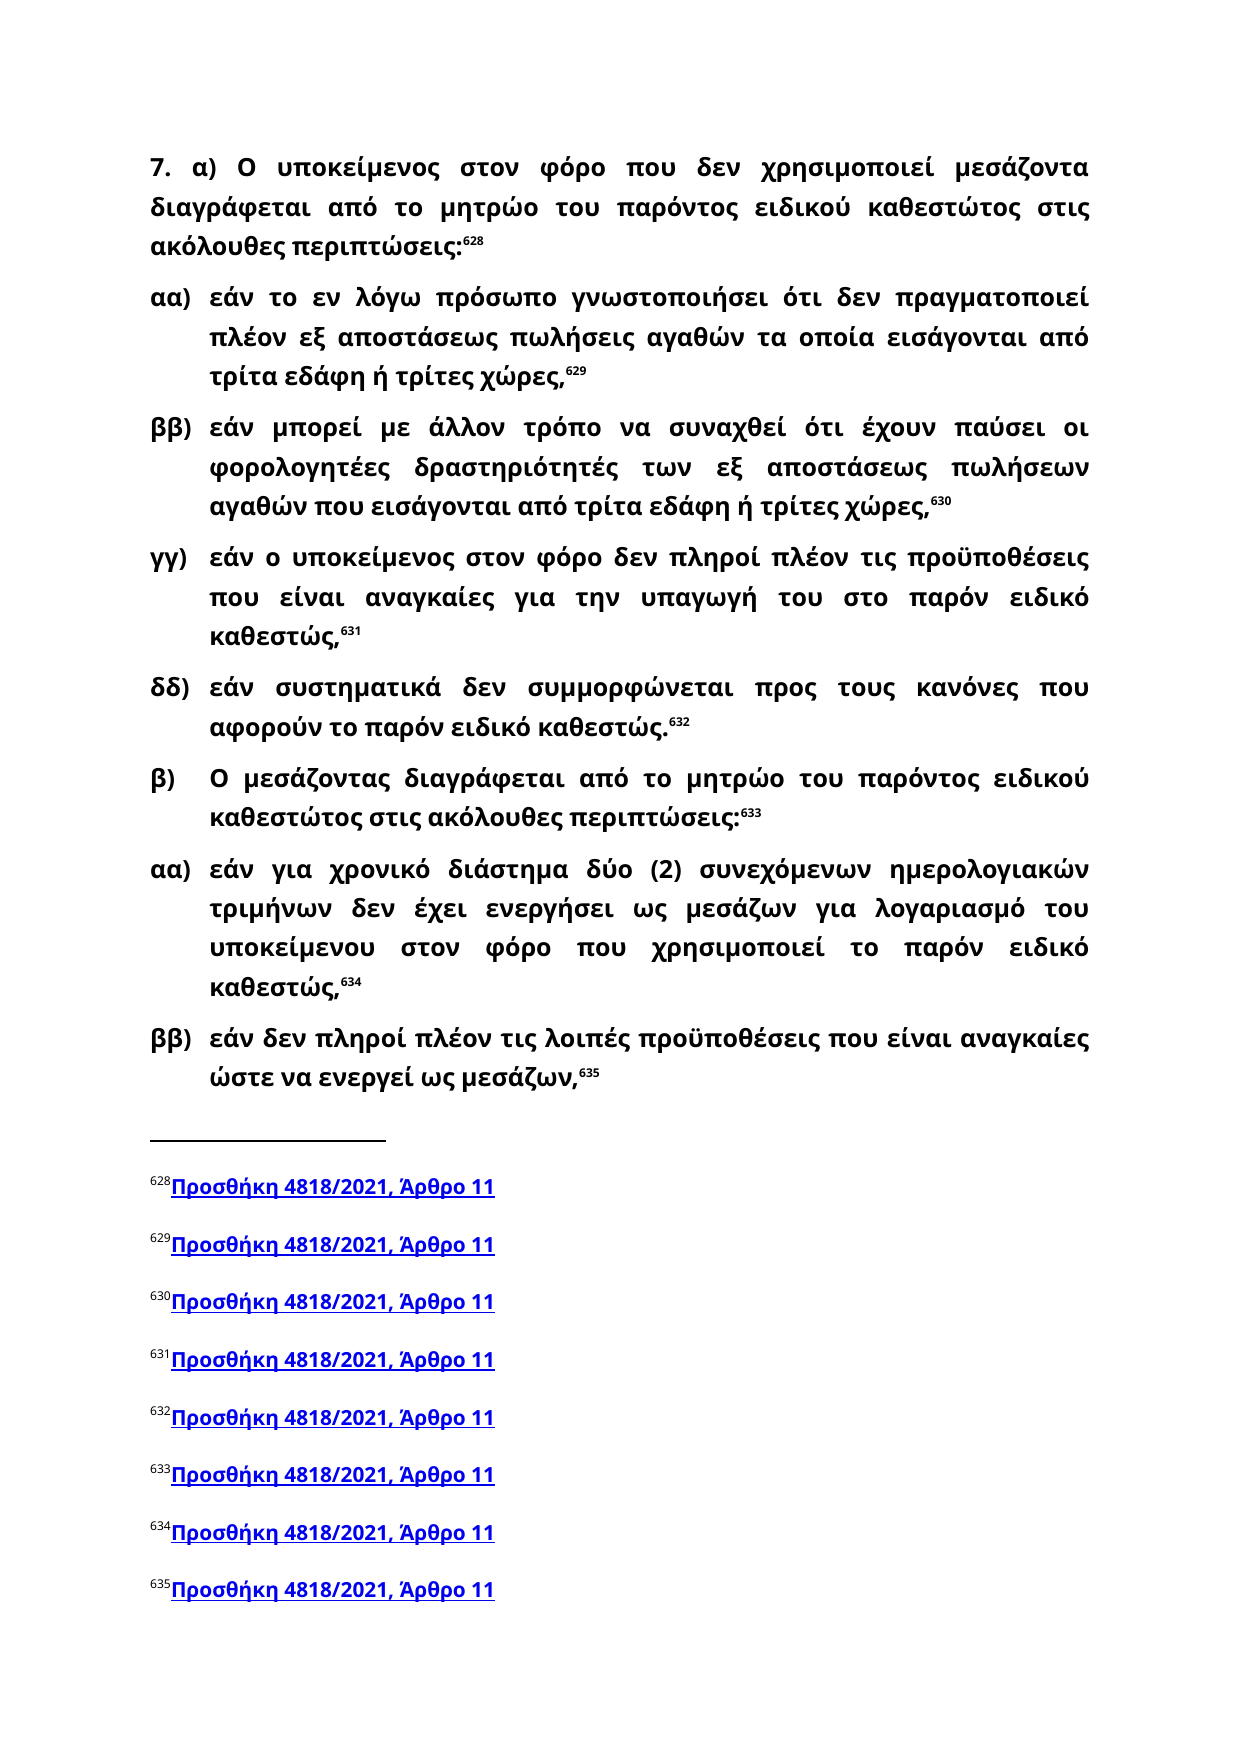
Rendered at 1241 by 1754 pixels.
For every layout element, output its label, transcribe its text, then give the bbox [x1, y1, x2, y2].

list ββ) εάν δεν πληροί πλέον τις λοιπές προϋποθέσεις που είναι αναγκαίες ώστε να ενεργεί ως μεσάζων, [150, 1021, 1090, 1094]
text Προσθήκη 4818/2021, Άρθρο 11 [150, 1576, 1090, 1604]
text Προσθήκη 4818/2021, Άρθρο 11 [150, 1460, 1090, 1489]
text 7. α) Ο υποκείμενος στον φόρο που δεν χρησιμοποιεί μεσάζοντα διαγράφεται από το μητρώο του παρόντος ειδικού καθεστώτος στις ακόλουθες περιπτώσεις: [150, 150, 1090, 262]
list ββ) εάν μπορεί με άλλον τρόπο να συναχθεί ότι έχουν παύσει οι φορολογητέες δραστηριότητές των εξ αποστάσεως πωλήσεων αγαθών που εισάγονται από τρίτα εδάφη ή τρίτες χώρες, [150, 410, 1090, 522]
text Προσθήκη 4818/2021, Άρθρο 11 [150, 1287, 1090, 1316]
list αα) εάν το εν λόγω πρόσωπο γνωστοποιήσει ότι δεν πραγματοποιεί πλέον εξ αποστάσεως πωλήσεις αγαθών τα οποία εισάγονται από τρίτα εδάφη ή τρίτες χώρες, [150, 280, 1090, 392]
text Προσθήκη 4818/2021, Άρθρο 11 [150, 1230, 1090, 1258]
text Προσθήκη 4818/2021, Άρθρο 11 [150, 1172, 1090, 1201]
text Προσθήκη 4818/2021, Άρθρο 11 [150, 1345, 1090, 1373]
list β) Ο μεσάζοντας διαγράφεται από το μητρώο του παρόντος ειδικού καθεστώτος στις ακόλουθες περιπτώσεις: [150, 761, 1090, 834]
list δδ) εάν συστηματικά δεν συμμορφώνεται προς τους κανόνες που αφορούν το παρόν ειδικό καθεστώς. [150, 670, 1090, 743]
text Προσθήκη 4818/2021, Άρθρο 11 [150, 1403, 1090, 1431]
text Προσθήκη 4818/2021, Άρθρο 11 [150, 1518, 1090, 1546]
list γγ) εάν ο υποκείμενος στον φόρο δεν πληροί πλέον τις προϋποθέσεις που είναι αναγκαίες για την υπαγωγή του στο παρόν ειδικό καθεστώς, [150, 540, 1090, 652]
list αα) εάν για χρονικό διάστημα δύο (2) συνεχόμενων ημερολογιακών τριμήνων δεν έχει ενεργήσει ως μεσάζων για λογαριασμό του υποκείμενου στον φόρο που χρησιμοποιεί το παρόν ειδικό καθεστώς, [150, 852, 1090, 1003]
